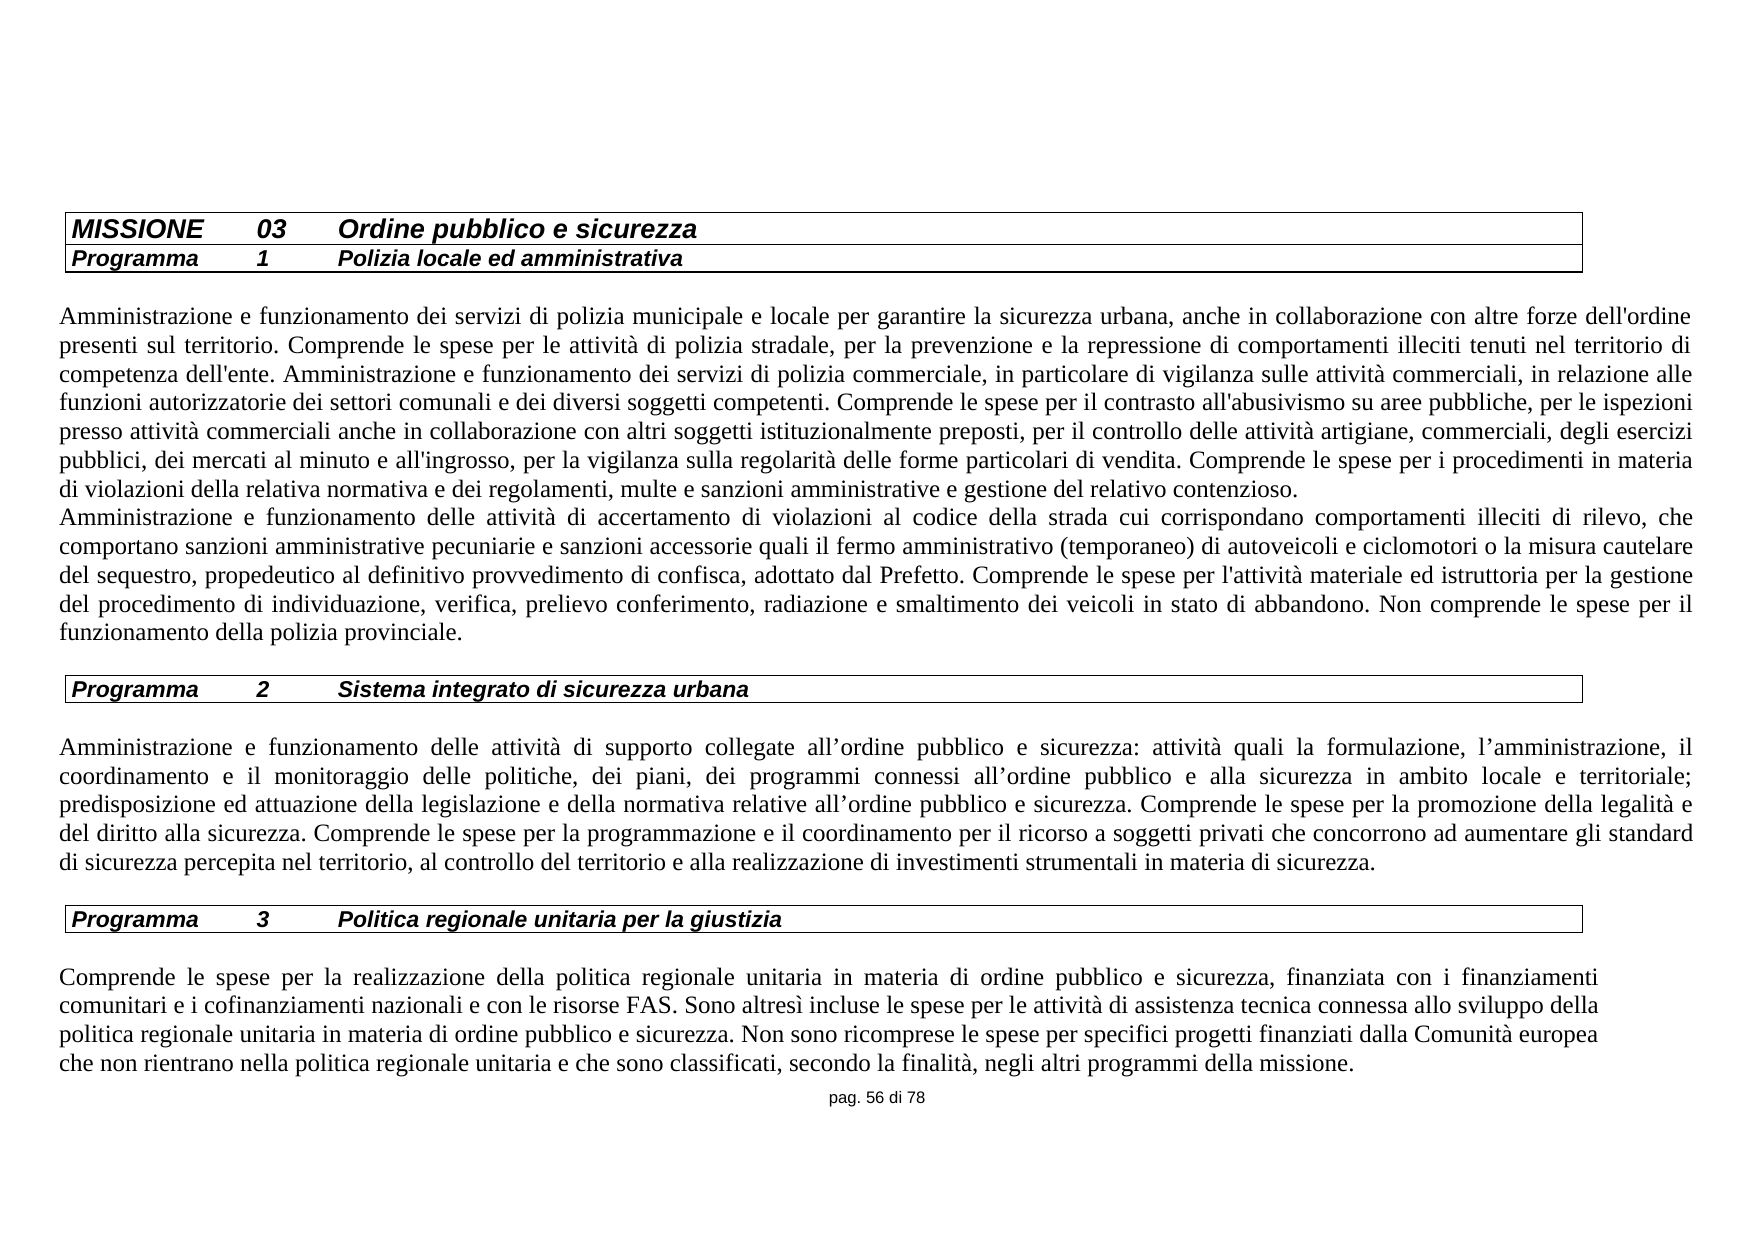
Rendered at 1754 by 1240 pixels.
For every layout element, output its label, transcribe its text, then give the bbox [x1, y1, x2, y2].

table_header Programma [66, 676, 250, 702]
table_header Sistema integrato di sicurezza urbana [331, 676, 1582, 702]
text Amministrazione e funzionamento delle attività di accertamento di violazioni al codice della strada cui corrispondano comportamenti illeciti di rilevo, che comportano sanzioni amministrative pecuniarie e sanzioni accessorie quali il fermo amministrativo (temporaneo) di autoveicoli e ciclomotori o la misura cautelare del sequestro, propedeutico al definitivo provvedimento di confisca, adottato dal Prefetto. Comprende le spese per l'attività materiale ed istruttoria per la gestione del procedimento di individuazione, verifica, prelievo conferimento, radiazione e smaltimento dei veicoli in stato di abbandono. Non comprende le spese per il funzionamento della polizia provinciale. [59, 502, 1695, 646]
table_cell Polizia locale ed amministrativa [331, 245, 1582, 271]
table_cell 1 [250, 245, 331, 271]
table_header 3 [250, 906, 331, 932]
table_cell Programma [66, 245, 250, 271]
table_header Politica regionale unitaria per la giustizia [331, 906, 1582, 932]
table_header MISSIONE [66, 213, 250, 244]
table_header Programma [66, 906, 250, 932]
text Amministrazione e funzionamento dei servizi di polizia municipale e locale per garantire la sicurezza urbana, anche in collaborazione con altre forze dell'ordine presenti sul territorio. Comprende le spese per le attività di polizia stradale, per la prevenzione e la repressione di comportamenti illeciti tenuti nel territorio di competenza dell'ente. Amministrazione e funzionamento dei servizi di polizia commerciale, in particolare di vigilanza sulle attività commerciali, in relazione alle funzioni autorizzatorie dei settori comunali e dei diversi soggetti competenti. Comprende le spese per il contrasto all'abusivismo su aree pubbliche, per le ispezioni presso attività commerciali anche in collaborazione con altri soggetti istituzionalmente preposti, per il controllo delle attività artigiane, commerciali, degli esercizi pubblici, dei mercati al minuto e all'ingrosso, per la vigilanza sulla regolarità delle forme particolari di vendita. Comprende le spese per i procedimenti in materia di violazioni della relativa normativa e dei regolamenti, multe e sanzioni amministrative e gestione del relativo contenzioso. [59, 301, 1695, 502]
table_header 2 [250, 676, 331, 702]
table_header 03 [250, 213, 331, 244]
text Amministrazione e funzionamento delle attività di supporto collegate all’ordine pubblico e sicurezza: attività quali la formulazione, l’amministrazione, il coordinamento e il monitoraggio delle politiche, dei piani, dei programmi connessi all’ordine pubblico e alla sicurezza in ambito locale e territoriale; predisposizione ed attuazione della legislazione e della normativa relative all’ordine pubblico e sicurezza. Comprende le spese per la promozione della legalità e del diritto alla sicurezza. Comprende le spese per la programmazione e il coordinamento per il ricorso a soggetti privati che concorrono ad aumentare gli standard di sicurezza percepita nel territorio, al controllo del territorio e alla realizzazione di investimenti strumentali in materia di sicurezza. [59, 732, 1695, 876]
table_header Ordine pubblico e sicurezza [331, 213, 1582, 244]
text Comprende le spese per la realizzazione della politica regionale unitaria in materia di ordine pubblico e sicurezza, finanziata con i finanziamenti comunitari e i cofinanziamenti nazionali e con le risorse FAS. Sono altresì incluse le spese per le attività di assistenza tecnica connessa allo sviluppo della politica regionale unitaria in materia di ordine pubblico e sicurezza. Non sono ricomprese le spese per specifici progetti finanziati dalla Comunità europea che non rientrano nella politica regionale unitaria e che sono classificati, secondo la finalità, negli altri programmi della missione. [59, 962, 1600, 1077]
